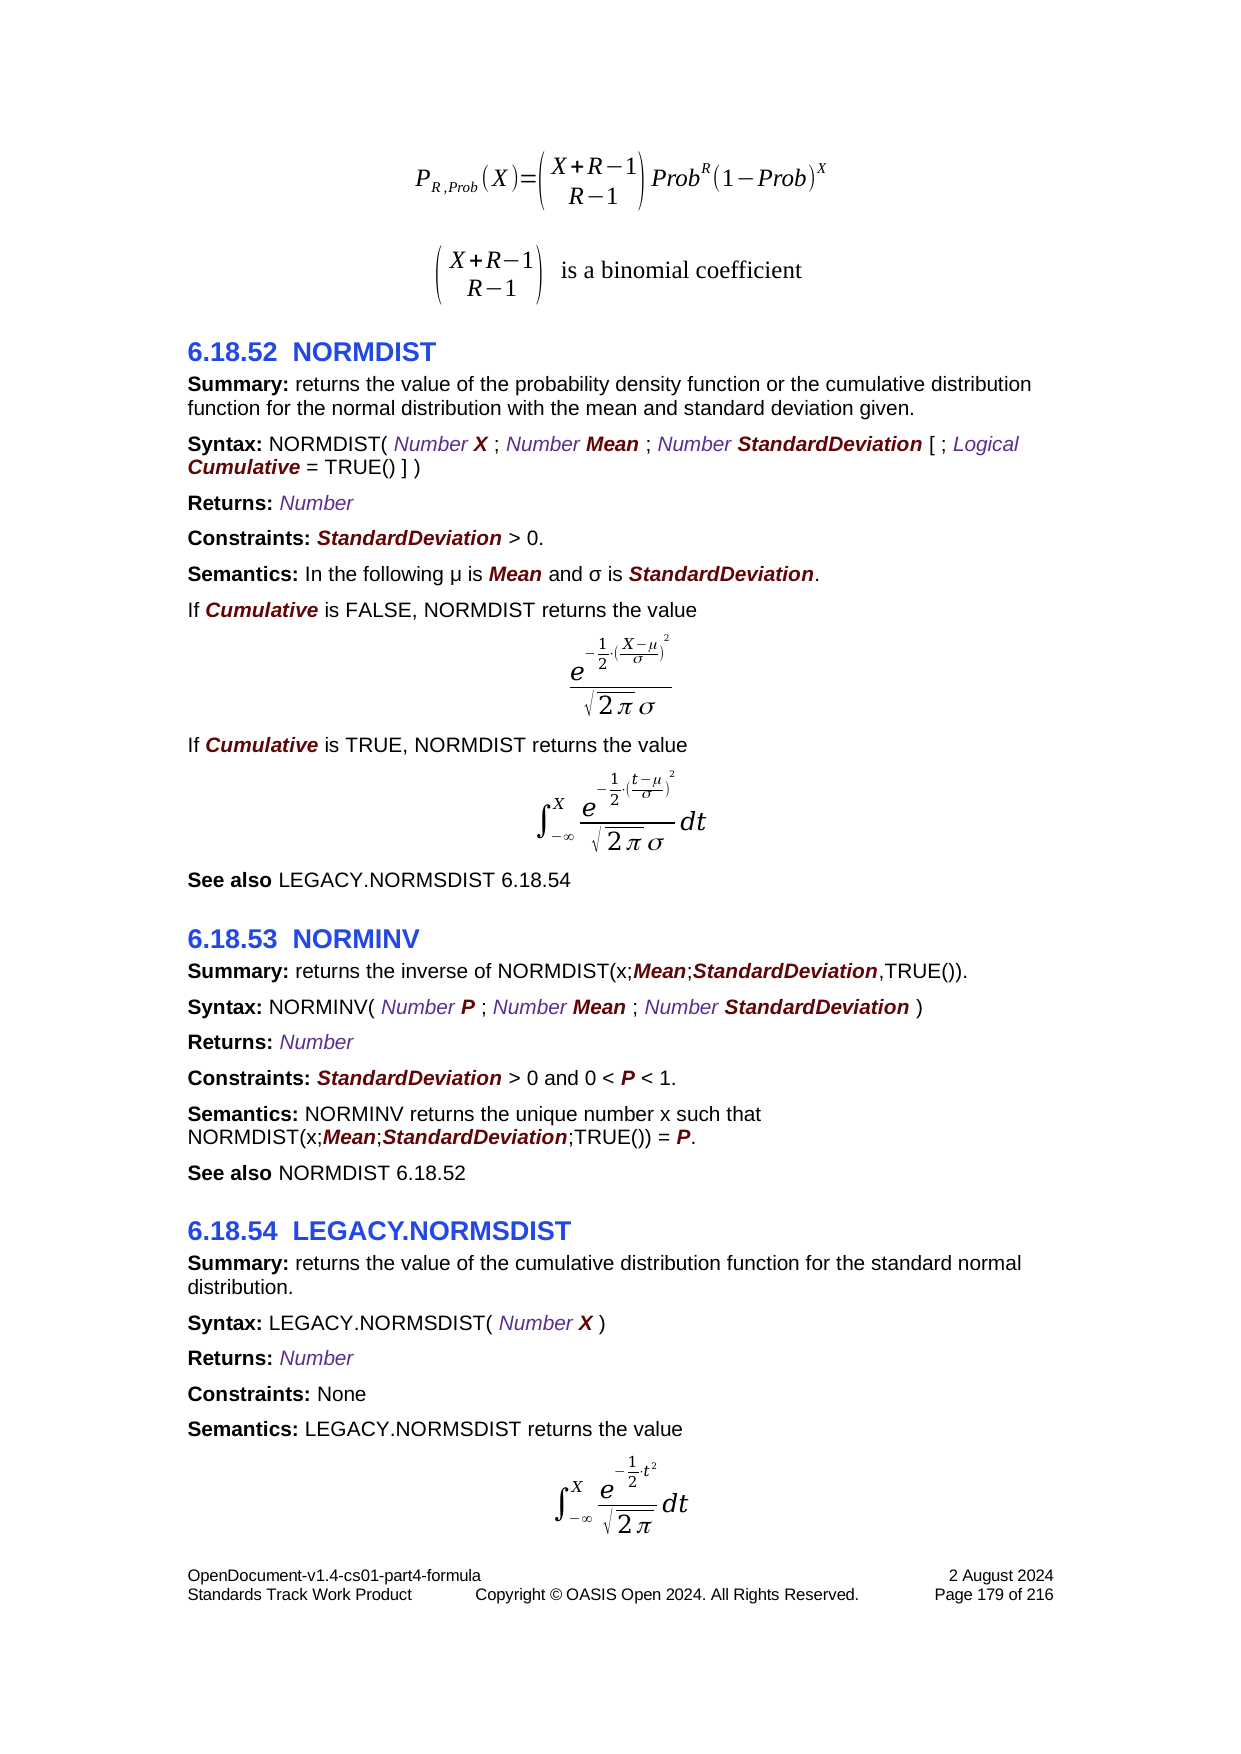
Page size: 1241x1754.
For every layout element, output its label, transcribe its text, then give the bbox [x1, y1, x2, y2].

text Summary: returns the inverse of NORMDIST(x;Mean;StandardDeviation,TRUE()). [187, 959, 1053, 983]
text Syntax: NORMDIST( Number X ; Number Mean ; Number StandardDeviation [ ; Logical Cumulative = TRUE() ] ) [187, 432, 1053, 479]
text See also NORMDIST 6.18.52 [187, 1161, 1053, 1185]
text Returns: Number [187, 1347, 1053, 1370]
subtitle LEGACY.NORMSDIST [187, 1216, 1053, 1246]
text See also LEGACY.NORMSDIST 6.18.54 [187, 869, 1053, 892]
text If Cumulative is FALSE, NORMDIST returns the value [187, 598, 1053, 622]
text Summary: returns the value of the probability density function or the cumulative distribution function for the normal distribution with the mean and standard deviation given. [187, 373, 1053, 420]
subtitle NORMINV [187, 923, 1053, 953]
text Semantics: NORMINV returns the unique number x such that NORMDIST(x;Mean;StandardDeviation;TRUE()) = P. [187, 1102, 1053, 1149]
text Constraints: StandardDeviation > 0 and 0 < P < 1. [187, 1066, 1053, 1090]
text Summary: returns the value of the cumulative distribution function for the standard normal distribution. [187, 1252, 1053, 1299]
text If Cumulative is TRUE, NORMDIST returns the value [187, 733, 1053, 757]
subtitle NORMDIST [187, 337, 1053, 367]
text Syntax: NORMINV( Number P ; Number Mean ; Number StandardDeviation ) [187, 995, 1053, 1019]
text Syntax: LEGACY.NORMSDIST( Number X ) [187, 1311, 1053, 1334]
text Returns: Number [187, 1031, 1053, 1054]
text Constraints: None [187, 1382, 1053, 1406]
text Semantics: LEGACY.NORMSDIST returns the value [187, 1418, 1053, 1441]
text Constraints: StandardDeviation > 0. [187, 527, 1053, 550]
text Semantics: In the following μ is Mean and σ is StandardDeviation. [187, 562, 1053, 586]
text Returns: Number [187, 491, 1053, 515]
